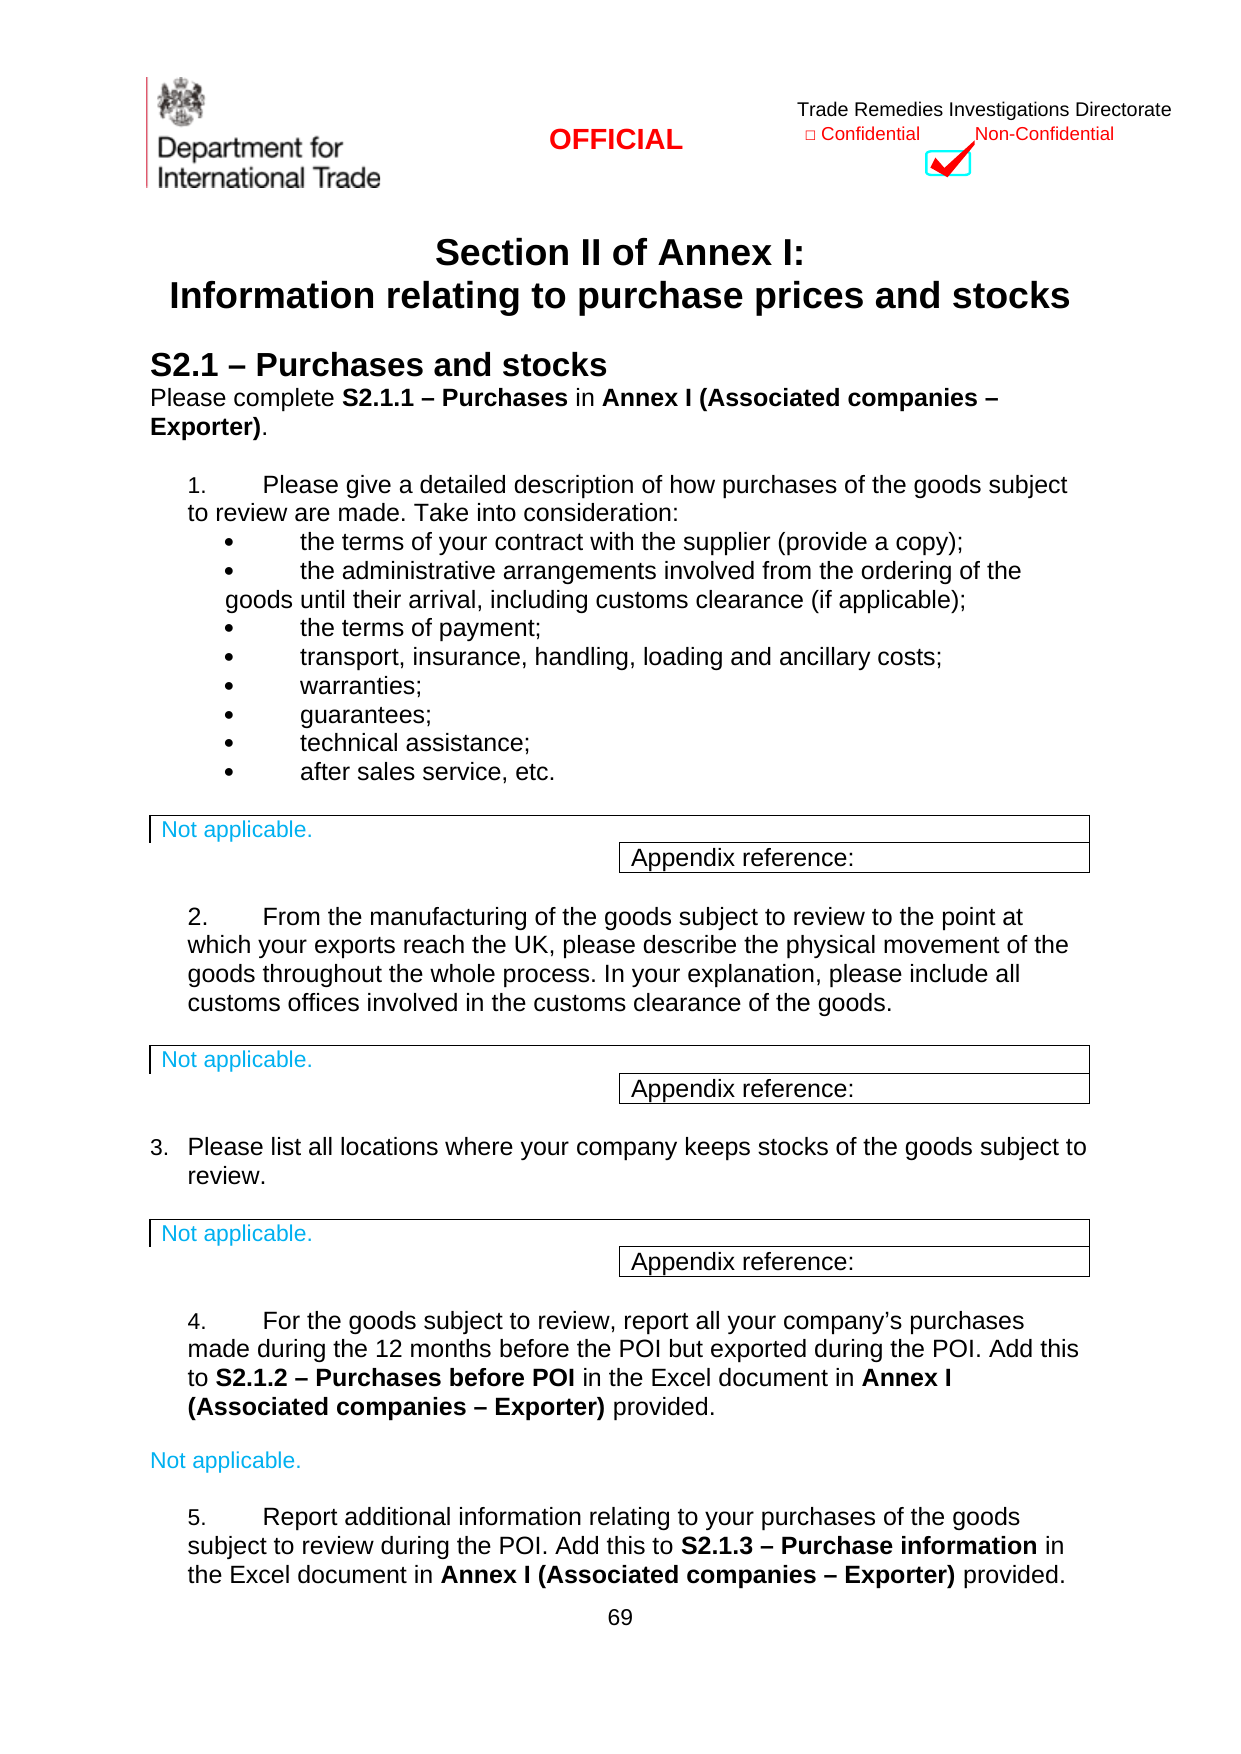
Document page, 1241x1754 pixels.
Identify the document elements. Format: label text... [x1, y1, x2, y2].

list Please give a detailed description of how purchases of the goods subject to review are made. Take into consideration: [187, 470, 1090, 527]
table_header Not applicable. [151, 1220, 1089, 1246]
list Report additional information relating to your purchases of the goods subject to review during the POI. Add this to S2.1.3 – Purchase information in the Excel document in Annex I (Associated companies – Exporter) provided. [187, 1502, 1090, 1588]
subtitle Section II of Annex I: Information relating to purchase prices and stocks [150, 230, 1090, 316]
table_header Not applicable. [151, 1046, 1089, 1073]
table_header Not applicable. [151, 816, 1089, 842]
list For the goods subject to review, report all your company’s purchases made during the 12 months before the POI but exported during the POI. Add this to S2.1.2 – Purchases before POI in the Excel document in Annex I (Associated companies – Exporter) provided. [187, 1306, 1090, 1421]
table_cell Appendix reference: [620, 843, 1089, 872]
text Please complete S2.1.1 – Purchases in Annex I (Associated companies – Exporter). [150, 383, 1090, 441]
list From the manufacturing of the goods subject to review to the point at which your exports reach the UK, please describe the physical movement of the goods throughout the whole process. In your explanation, please include all customs offices involved in the customs clearance of the goods. [187, 902, 1090, 1017]
list warranties; [225, 671, 1090, 700]
list technical assistance; [225, 728, 1090, 757]
list transport, insurance, handling, loading and ancillary costs; [225, 642, 1090, 671]
list the terms of your contract with the supplier (provide a copy); [225, 527, 1090, 556]
table_cell [150, 843, 619, 872]
table_cell Appendix reference: [620, 1247, 1089, 1276]
text Not applicable. [150, 1447, 1090, 1473]
table_cell [150, 1074, 619, 1103]
list guarantees; [225, 700, 1090, 728]
list Please list all locations where your company keeps stocks of the goods subject to review. [150, 1132, 1090, 1190]
list the administrative arrangements involved from the ordering of the goods until their arrival, including customs clearance (if applicable); [225, 556, 1090, 613]
list after sales service, etc. [225, 757, 1090, 786]
table_cell Appendix reference: [620, 1074, 1089, 1103]
table_cell [150, 1247, 619, 1276]
list the terms of payment; [225, 613, 1090, 642]
subtitle S2.1 – Purchases and stocks [150, 345, 1090, 383]
